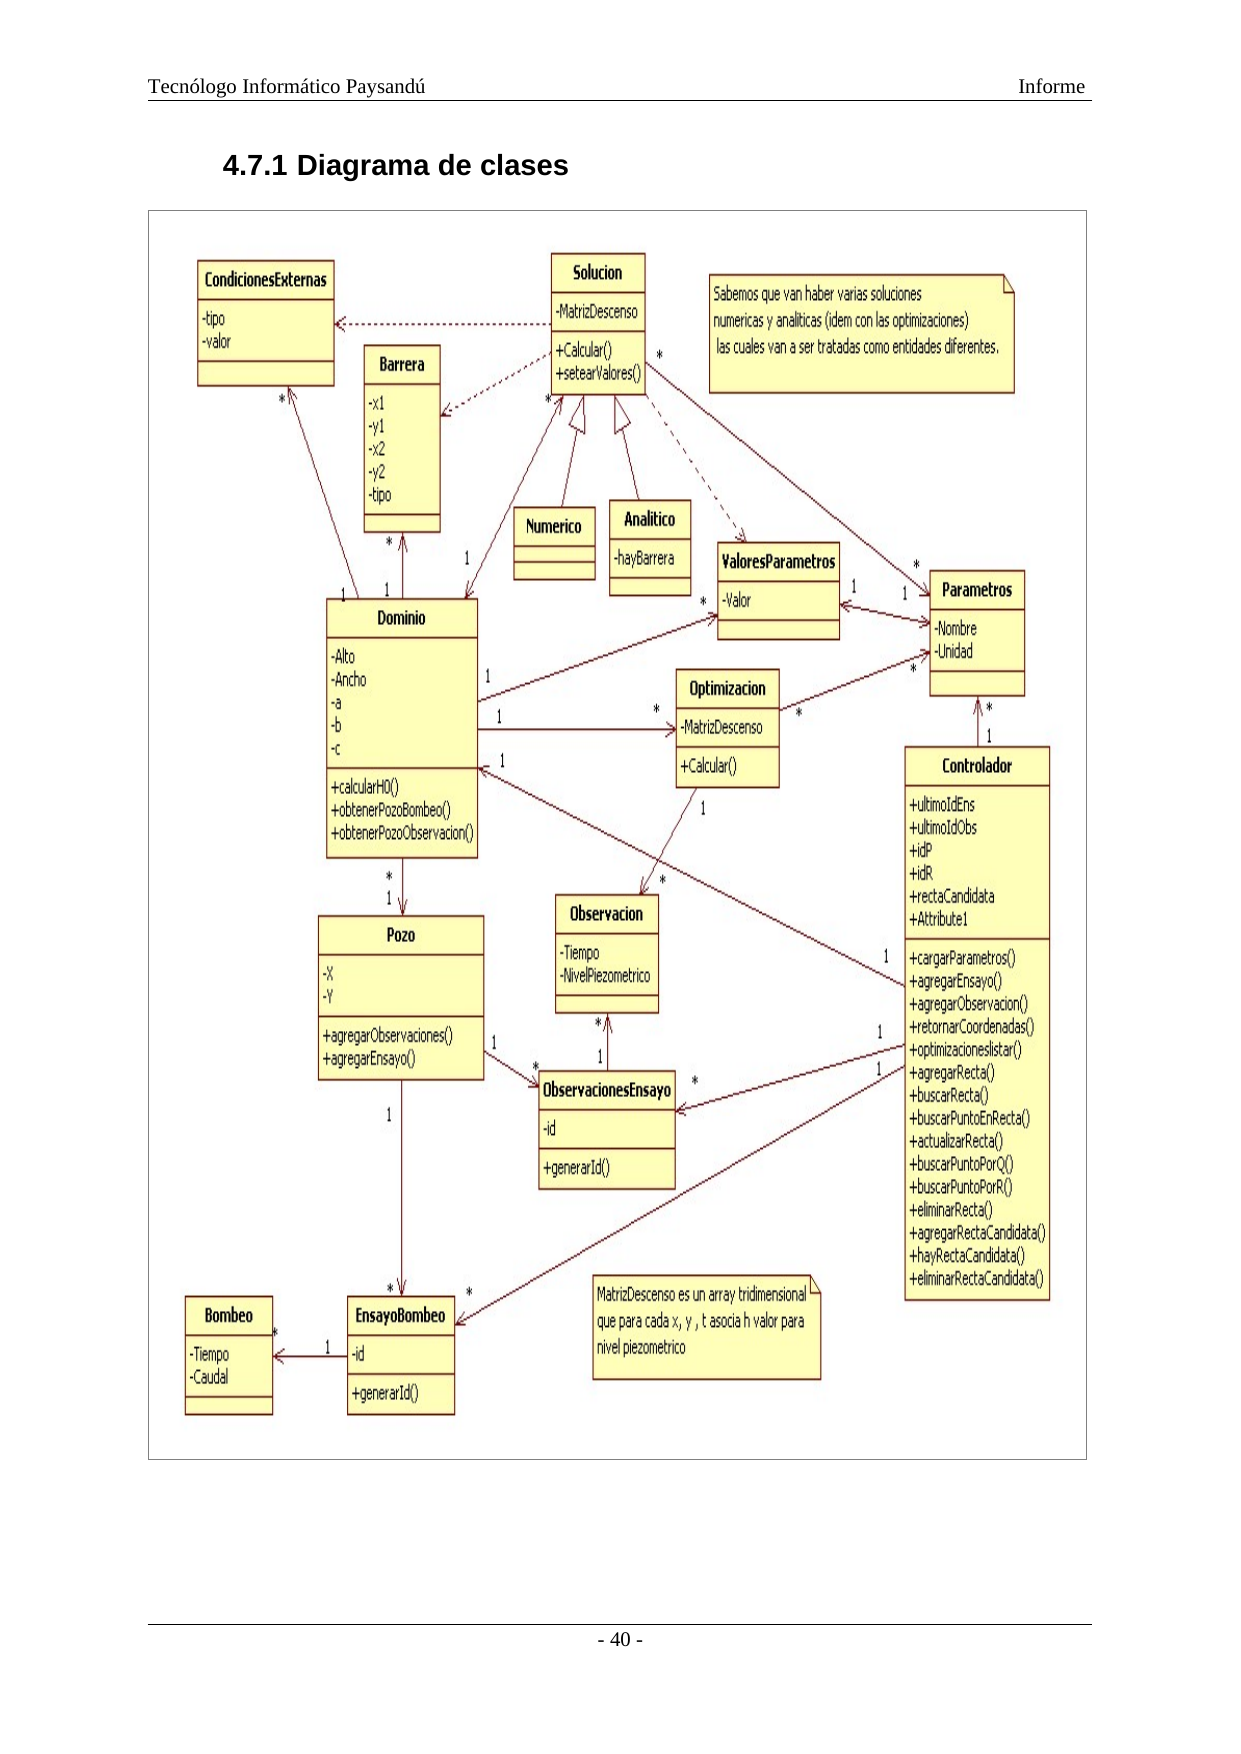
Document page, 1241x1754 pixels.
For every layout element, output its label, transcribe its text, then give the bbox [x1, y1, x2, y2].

subtitle Diagrama de clases [223, 148, 1092, 181]
picture [164, 219, 1070, 1451]
